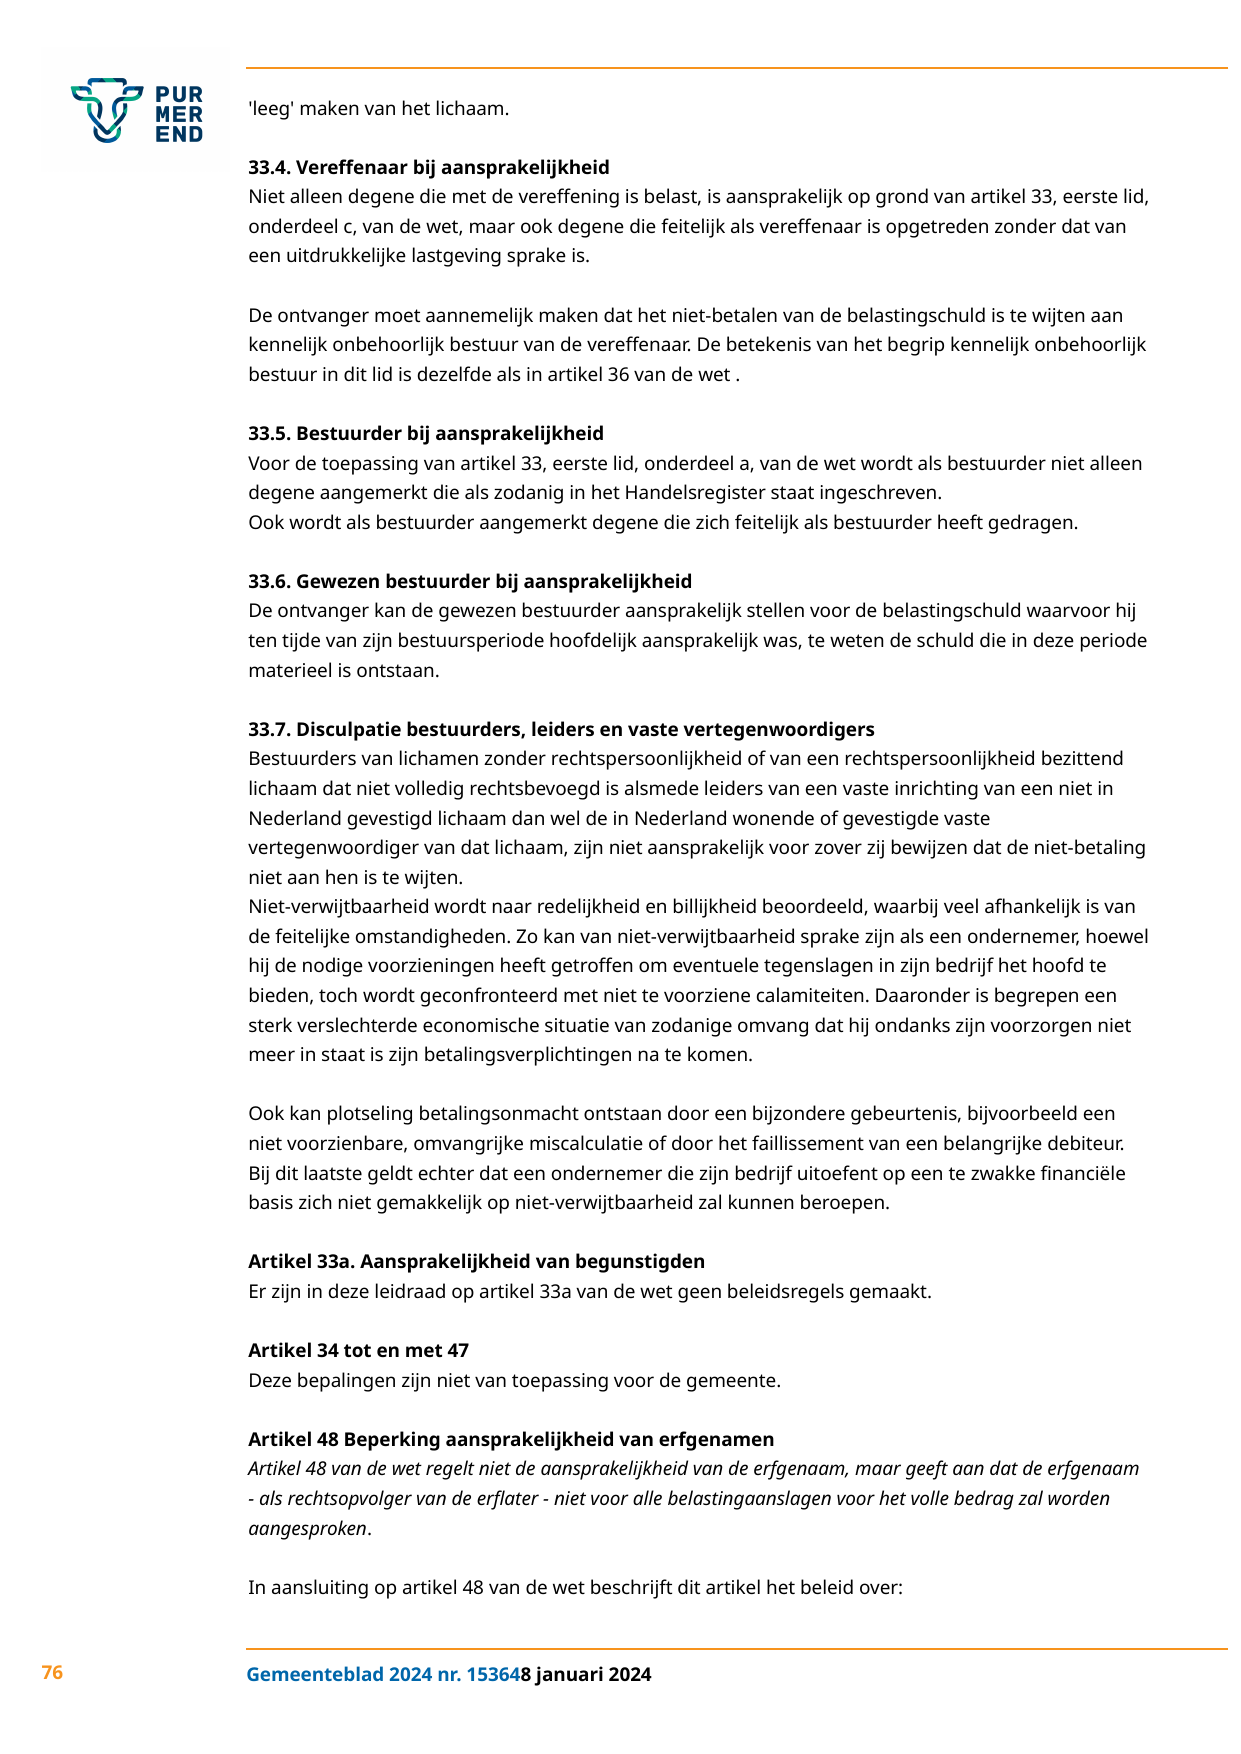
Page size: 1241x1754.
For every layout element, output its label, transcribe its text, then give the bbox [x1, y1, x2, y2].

text De ontvanger kan de gewezen bestuurder aansprakelijk stellen voor de belastingschuld waarvoor hij ten tijde van zijn bestuursperiode hoofdelijk aansprakelijk was, te weten de schuld die in deze periode materieel is ontstaan. [248, 598, 1152, 683]
text Er zijn in deze leidraad op artikel 33a van de wet geen beleidsregels gemaakt. [248, 1278, 1152, 1304]
text Artikel 34 tot en met 47 [248, 1337, 1152, 1363]
text De ontvanger moet aannemelijk maken dat het niet-betalen van de belastingschuld is te wijten aan kennelijk onbehoorlijk bestuur van de vereffenaar. De betekenis van het begrip kennelijk onbehoorlijk bestuur in dit lid is dezelfde als in artikel 36 van de wet . [248, 302, 1152, 387]
text Artikel 33a. Aansprakelijkheid van begunstigden [248, 1248, 1152, 1274]
text Artikel 48 van de wet regelt niet de aansprakelijkheid van de erfgenaam, maar geeft aan dat de erfgenaam - als rechtsopvolger van de erflater - niet voor alle belastingaanslagen voor het volle bedrag zal worden aangesproken. [248, 1456, 1152, 1541]
picture [41, 47, 231, 172]
text 33.4. Vereffenaar bij aansprakelijkheid [248, 154, 1152, 180]
text Deze bepalingen zijn niet van toepassing voor de gemeente. [248, 1367, 1152, 1393]
text 33.6. Gewezen bestuurder bij aansprakelijkheid [248, 568, 1152, 594]
text 33.7. Disculpatie bestuurders, leiders en vaste vertegenwoordigers [248, 716, 1152, 742]
text Ook kan plotseling betalingsonmacht ontstaan door een bijzondere gebeurtenis, bijvoorbeeld een niet voorzienbare, omvangrijke miscalculatie of door het faillissement van een belangrijke debiteur. Bij dit laatste geldt echter dat een ondernemer die zijn bedrijf uitoefent op een te zwakke financiële basis zich niet gemakkelijk op niet-verwijtbaarheid zal kunnen beroepen. [248, 1101, 1152, 1215]
text Niet alleen degene die met de vereffening is belast, is aansprakelijk op grond van artikel 33, eerste lid, onderdeel c, van de wet, maar ook degene die feitelijk als vereffenaar is opgetreden zonder dat van een uitdrukkelijke lastgeving sprake is. [248, 183, 1152, 268]
text Ook wordt als bestuurder aangemerkt degene die zich feitelijk als bestuurder heeft gedragen. [248, 509, 1152, 535]
text Niet-verwijtbaarheid wordt naar redelijkheid en billijkheid beoordeeld, waarbij veel afhankelijk is van de feitelijke omstandigheden. Zo kan van niet-verwijtbaarheid sprake zijn als een ondernemer, hoewel hij de nodige voorzieningen heeft getroffen om eventuele tegenslagen in zijn bedrijf het hoofd te bieden, toch wordt geconfronteerd met niet te voorziene calamiteiten. Daaronder is begrepen een sterk verslechterde economische situatie van zodanige omvang dat hij ondanks zijn voorzorgen niet meer in staat is zijn betalingsverplichtingen na te komen. [248, 893, 1152, 1067]
text Artikel 48 Beperking aansprakelijkheid van erfgenamen [248, 1426, 1152, 1452]
text Voor de toepassing van artikel 33, eerste lid, onderdeel a, van de wet wordt als bestuurder niet alleen degene aangemerkt die als zodanig in het Handelsregister staat ingeschreven. [248, 450, 1152, 505]
text 'leeg' maken van het lichaam. [248, 95, 1152, 121]
text Bestuurders van lichamen zonder rechtspersoonlijkheid of van een rechtspersoonlijkheid bezittend lichaam dat niet volledig rechtsbevoegd is alsmede leiders van een vaste inrichting van een niet in Nederland gevestigd lichaam dan wel de in Nederland wonende of gevestigde vaste vertegenwoordiger van dat lichaam, zijn niet aansprakelijk voor zover zij bewijzen dat de niet-betaling niet aan hen is te wijten. [248, 746, 1152, 890]
text 33.5. Bestuurder bij aansprakelijkheid [248, 420, 1152, 446]
text In aansluiting op artikel 48 van de wet beschrijft dit artikel het beleid over: [248, 1574, 1152, 1600]
